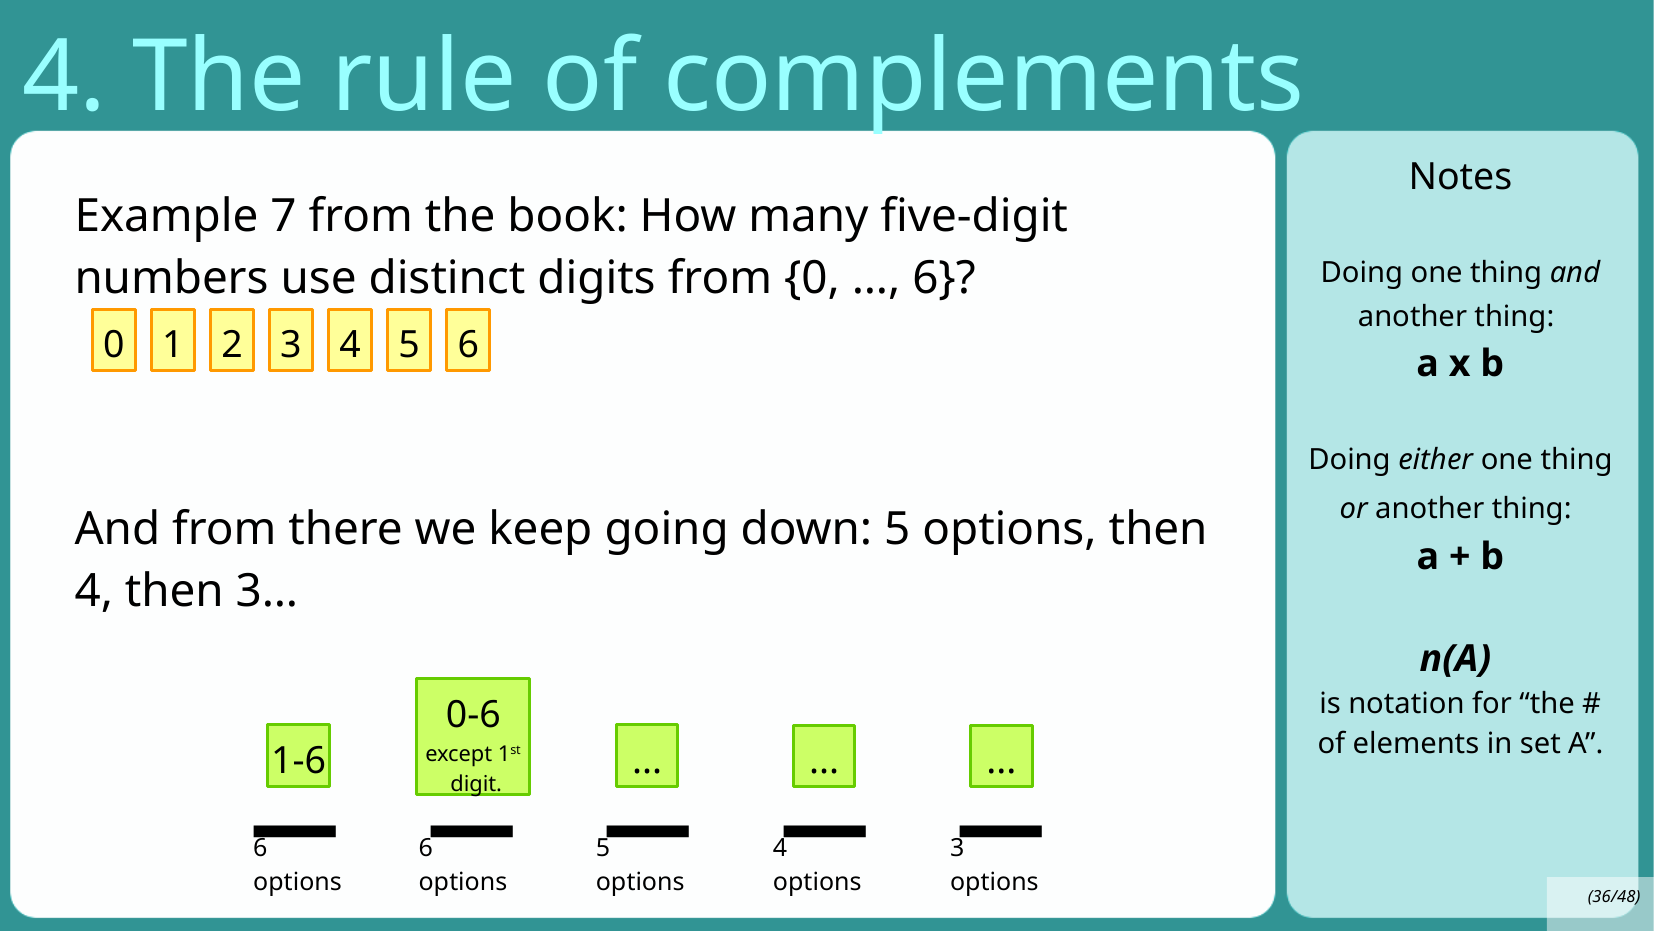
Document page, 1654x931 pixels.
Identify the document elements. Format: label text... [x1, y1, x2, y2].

text_box 2 [210, 309, 254, 371]
text_box 3 options [935, 822, 1074, 868]
text_box 6 options [238, 822, 377, 868]
text_box 4 options [758, 822, 897, 868]
text_box _ _ _ _ _ [220, 605, 1078, 931]
text_box ... [970, 725, 1033, 787]
text_box ... [616, 724, 678, 787]
text_box 0-6 except 1st digit. [416, 678, 530, 795]
text_box 1 [151, 309, 195, 371]
text_box 4 [328, 309, 372, 371]
text_box Example 7 from the book: How many five-digit numbers use distinct digits from {0, …, 6}? And from there we keep going down: 5 options, then 4, then 3… [74, 182, 1244, 646]
title 4. The rule of complements [22, 13, 1511, 130]
text_box 0 [92, 309, 136, 371]
text_box 3 [269, 309, 313, 371]
text_box 5 options [580, 822, 720, 868]
text_box 5 [387, 309, 431, 371]
text_box Notes Doing one thing and another thing: a x b Doing either one thing or another thing: a + b n(A) is notation for “the # of elements in set A”. [1290, 141, 1631, 662]
text_box ... [793, 725, 855, 787]
text_box 6 options [403, 822, 543, 868]
text_box 6 [446, 309, 490, 371]
text_box (<number>/48) [1546, 877, 1654, 931]
picture [0, 0, 1654, 931]
